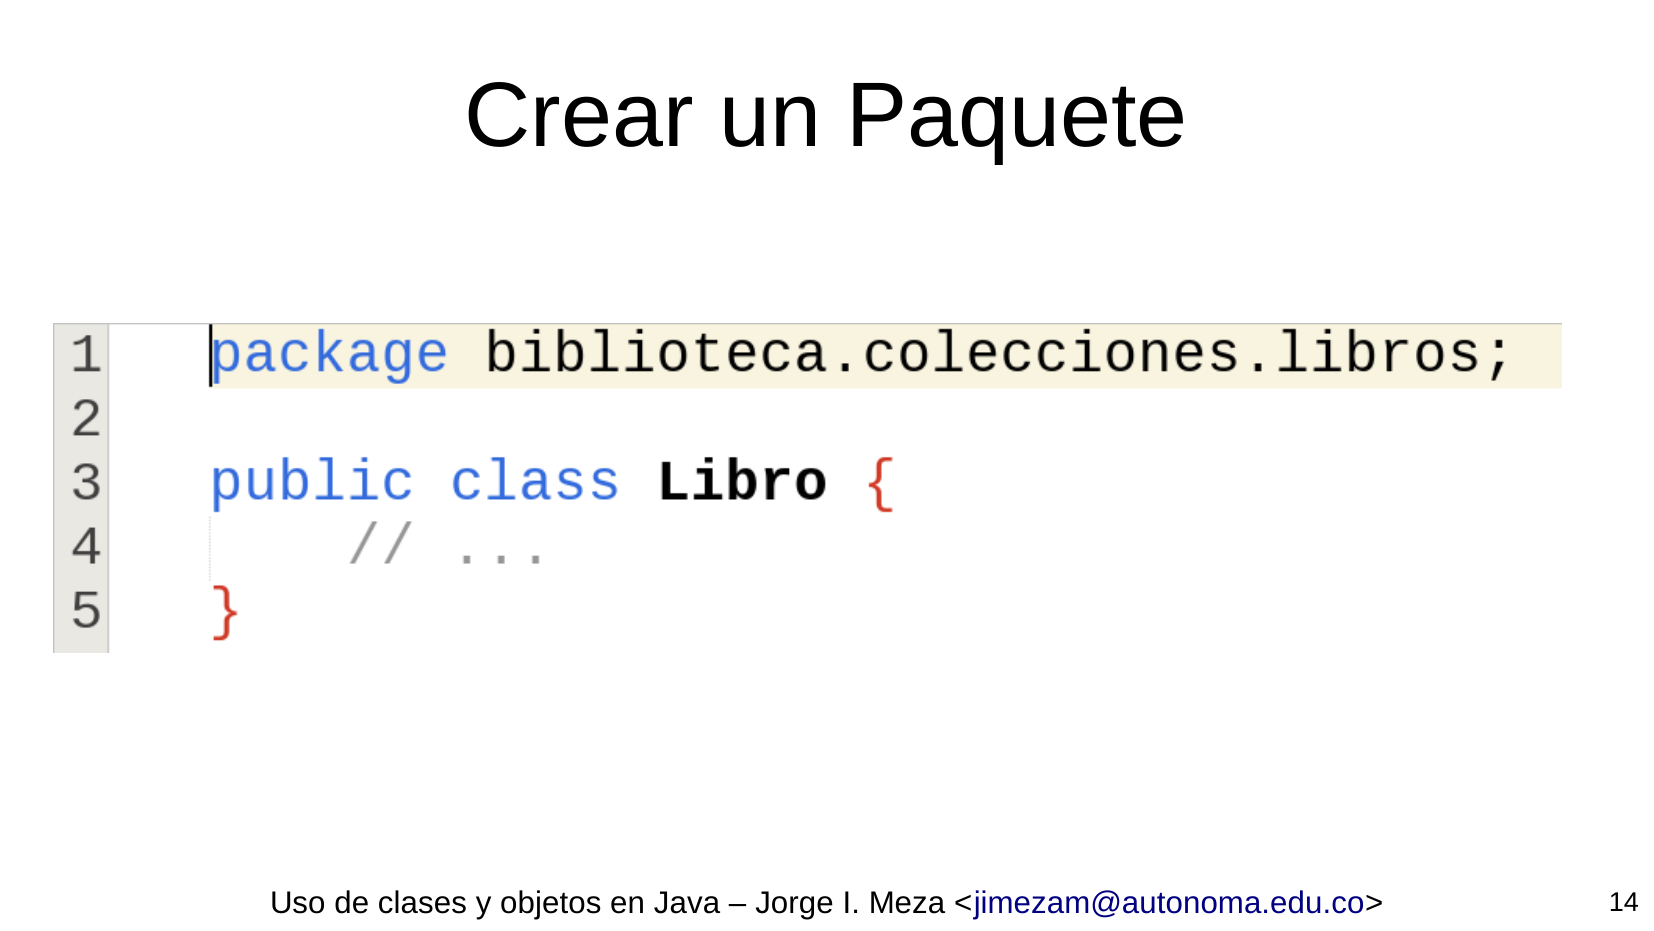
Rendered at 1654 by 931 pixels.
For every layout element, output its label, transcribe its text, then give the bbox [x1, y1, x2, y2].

title Crear un Paquete [82, 37, 1571, 193]
picture [53, 323, 1562, 653]
